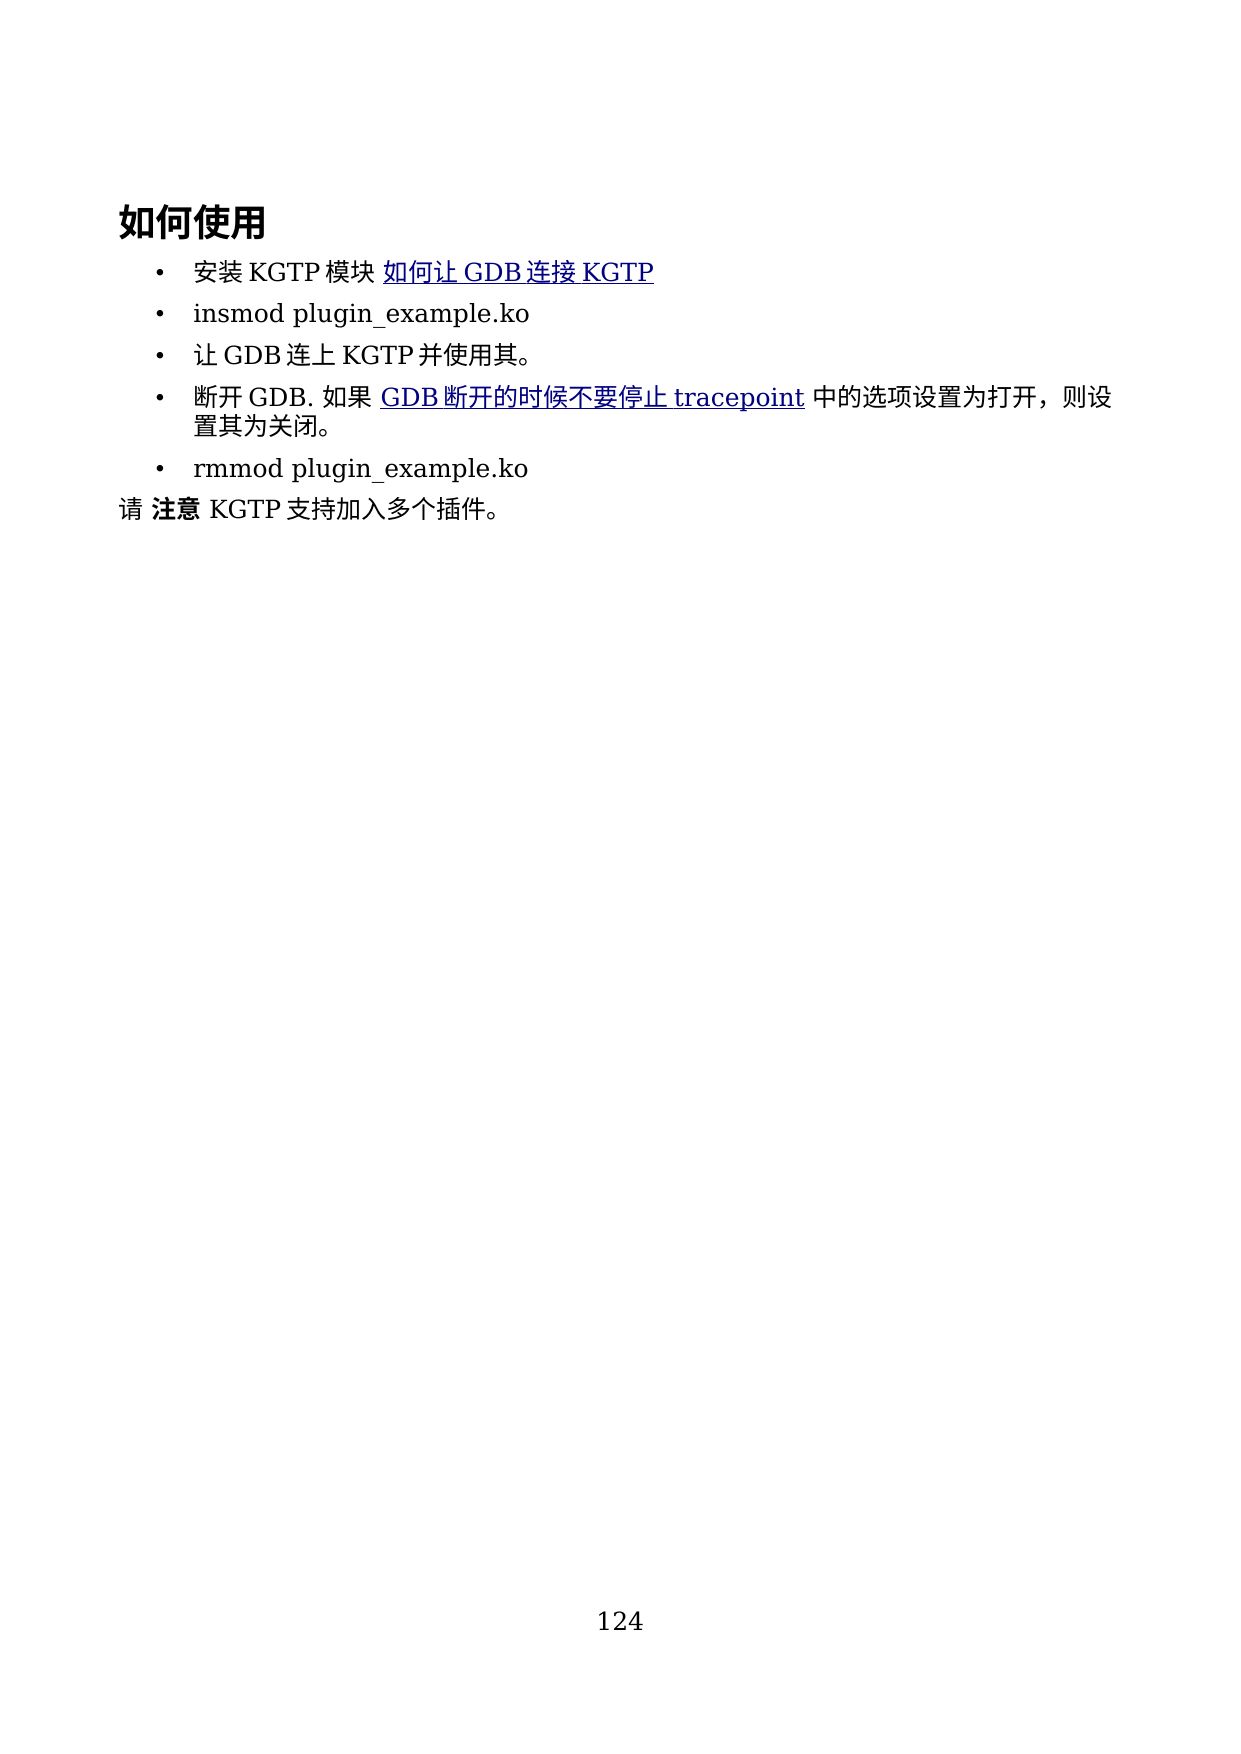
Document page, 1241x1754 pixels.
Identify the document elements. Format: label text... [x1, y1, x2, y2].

list 让GDB连上KGTP并使用其。 [156, 341, 1122, 370]
list 断开GDB. 如果 GDB断开的时候不要停止tracepoint 中的选项设置为打开，则设置其为关闭。 [156, 383, 1122, 441]
subtitle 如何使用 [118, 202, 1122, 245]
text 请 注意 KGTP支持加入多个插件。 [118, 495, 1122, 524]
list insmod plugin_example.ko [156, 299, 1122, 329]
list rmmod plugin_example.ko [156, 454, 1122, 483]
list 安装KGTP模块 如何让GDB连接KGTP [156, 258, 1122, 287]
